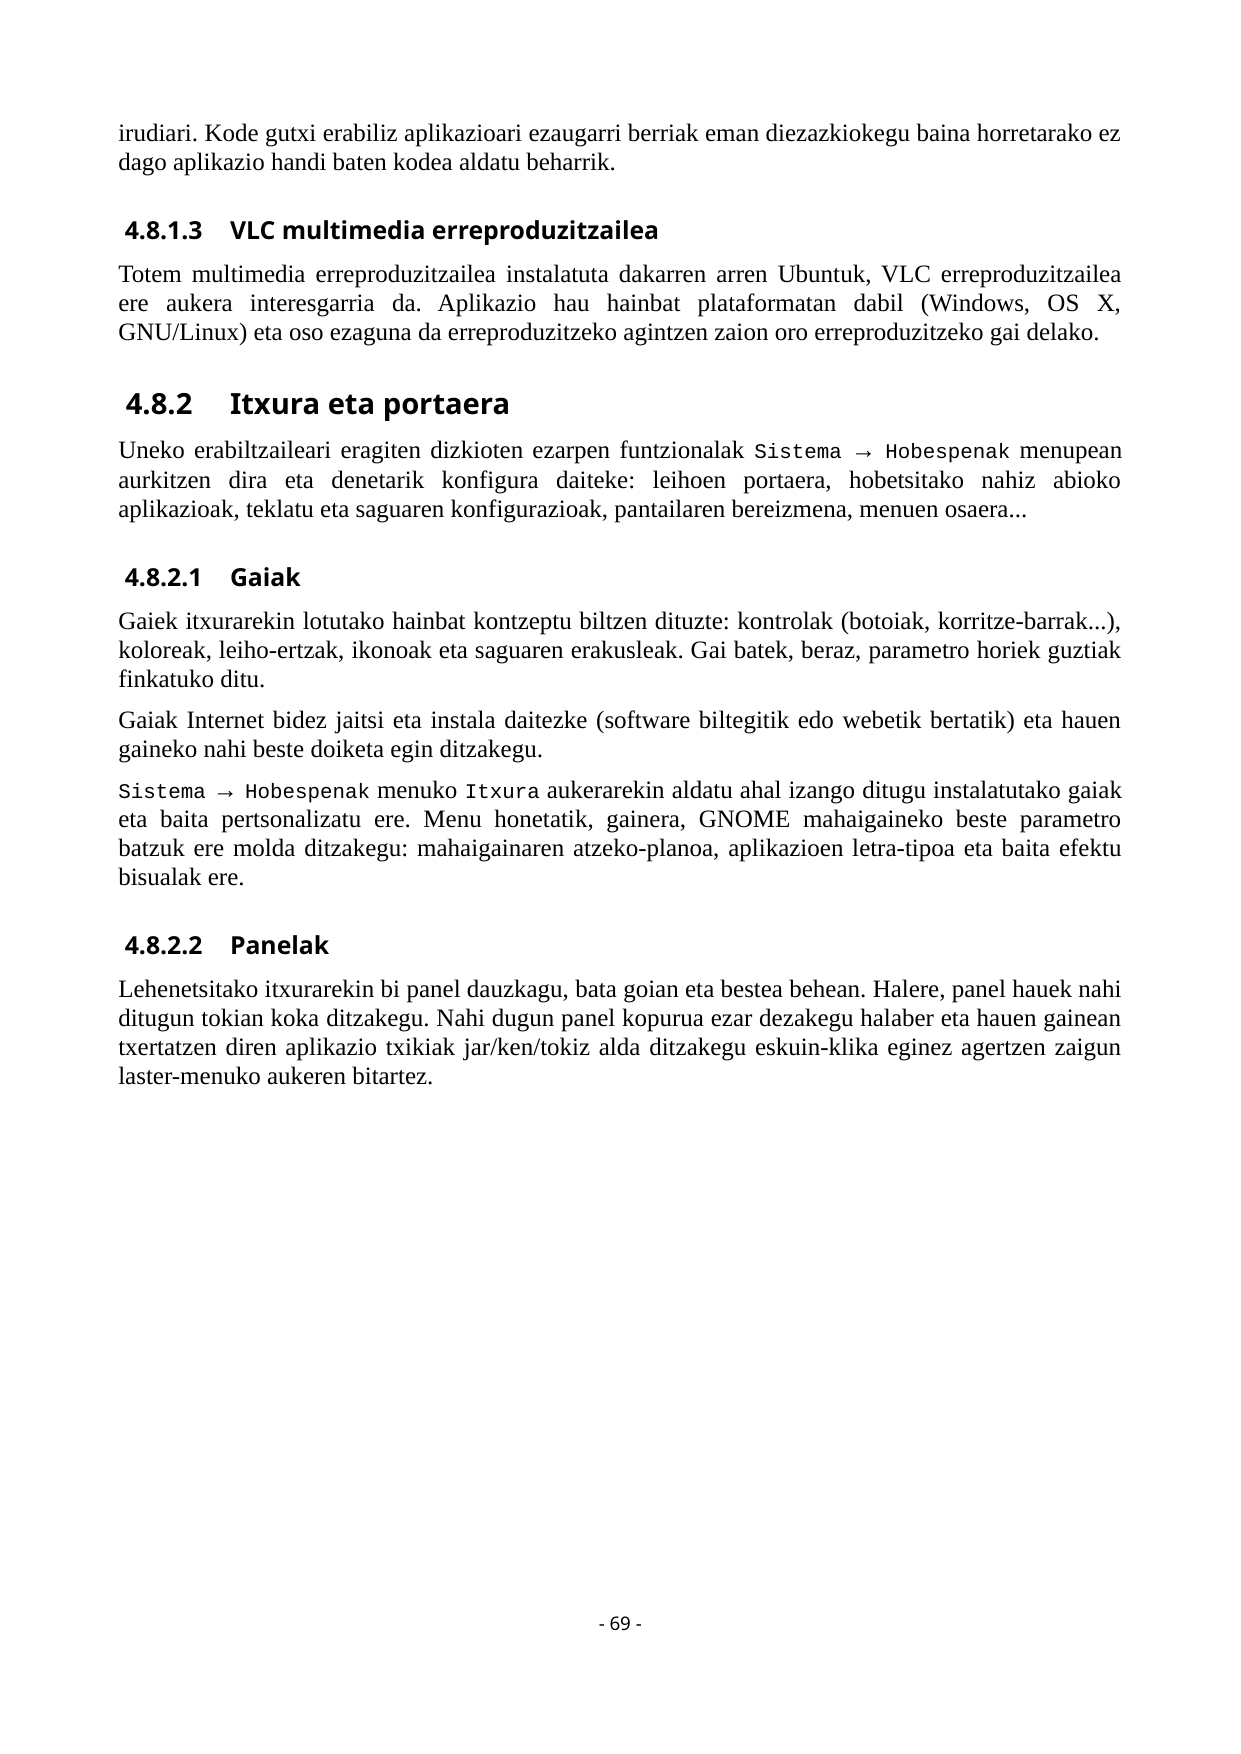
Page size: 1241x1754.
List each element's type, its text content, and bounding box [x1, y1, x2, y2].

text Uneko erabiltzaileari eragiten dizkioten ezarpen funtzionalak Sistema → Hobespenak menupean aurkitzen dira eta denetarik konfigura daiteke: leihoen portaera, hobetsitako nahiz abioko aplikazioak, teklatu eta saguaren konfigurazioak, pantailaren bereizmena, menuen osaera... [118, 435, 1122, 522]
subtitle Panelak [118, 928, 1122, 962]
text irudiari. Kode gutxi erabiliz aplikazioari ezaugarri berriak eman diezazkiokegu baina horretarako ez dago aplikazio handi baten kodea aldatu beharrik. [118, 118, 1122, 176]
text Gaiak Internet bidez jaitsi eta instala daitezke (software biltegitik edo webetik bertatik) eta hauen gaineko nahi beste doiketa egin ditzakegu. [118, 705, 1122, 762]
subtitle VLC multimedia erreproduzitzailea [118, 213, 1122, 247]
text Lehenetsitako itxurarekin bi panel dauzkagu, bata goian eta bestea behean. Halere, panel hauek nahi ditugun tokian koka ditzakegu. Nahi dugun panel kopurua ezar dezakegu halaber eta hauen gainean txertatzen diren aplikazio txikiak jar/ken/tokiz alda ditzakegu eskuin-klika eginez agertzen zaigun laster-menuko aukeren bitartez. [118, 974, 1122, 1089]
text Totem multimedia erreproduzitzailea instalatuta dakarren arren Ubuntuk, VLC erreproduzitzailea ere aukera interesgarria da. Aplikazio hau hainbat plataformatan dabil (Windows, OS X, GNU/Linux) eta oso ezaguna da erreproduzitzeko agintzen zaion oro erreproduzitzeko gai delako. [118, 259, 1122, 346]
subtitle Itxura eta portaera [118, 383, 1122, 423]
text Sistema → Hobespenak menuko Itxura aukerarekin aldatu ahal izango ditugu instalatutako gaiak eta baita pertsonalizatu ere. Menu honetatik, gainera, GNOME mahaigaineko beste parametro batzuk ere molda ditzakegu: mahaigainaren atzeko-planoa, aplikazioen letra-tipoa eta baita efektu bisualak ere. [118, 775, 1122, 891]
subtitle Gaiak [118, 560, 1122, 594]
text Gaiek itxurarekin lotutako hainbat kontzeptu biltzen dituzte: kontrolak (botoiak, korritze-barrak...), koloreak, leiho-ertzak, ikonoak eta saguaren erakusleak. Gai batek, beraz, parametro horiek guztiak finkatuko ditu. [118, 606, 1122, 692]
